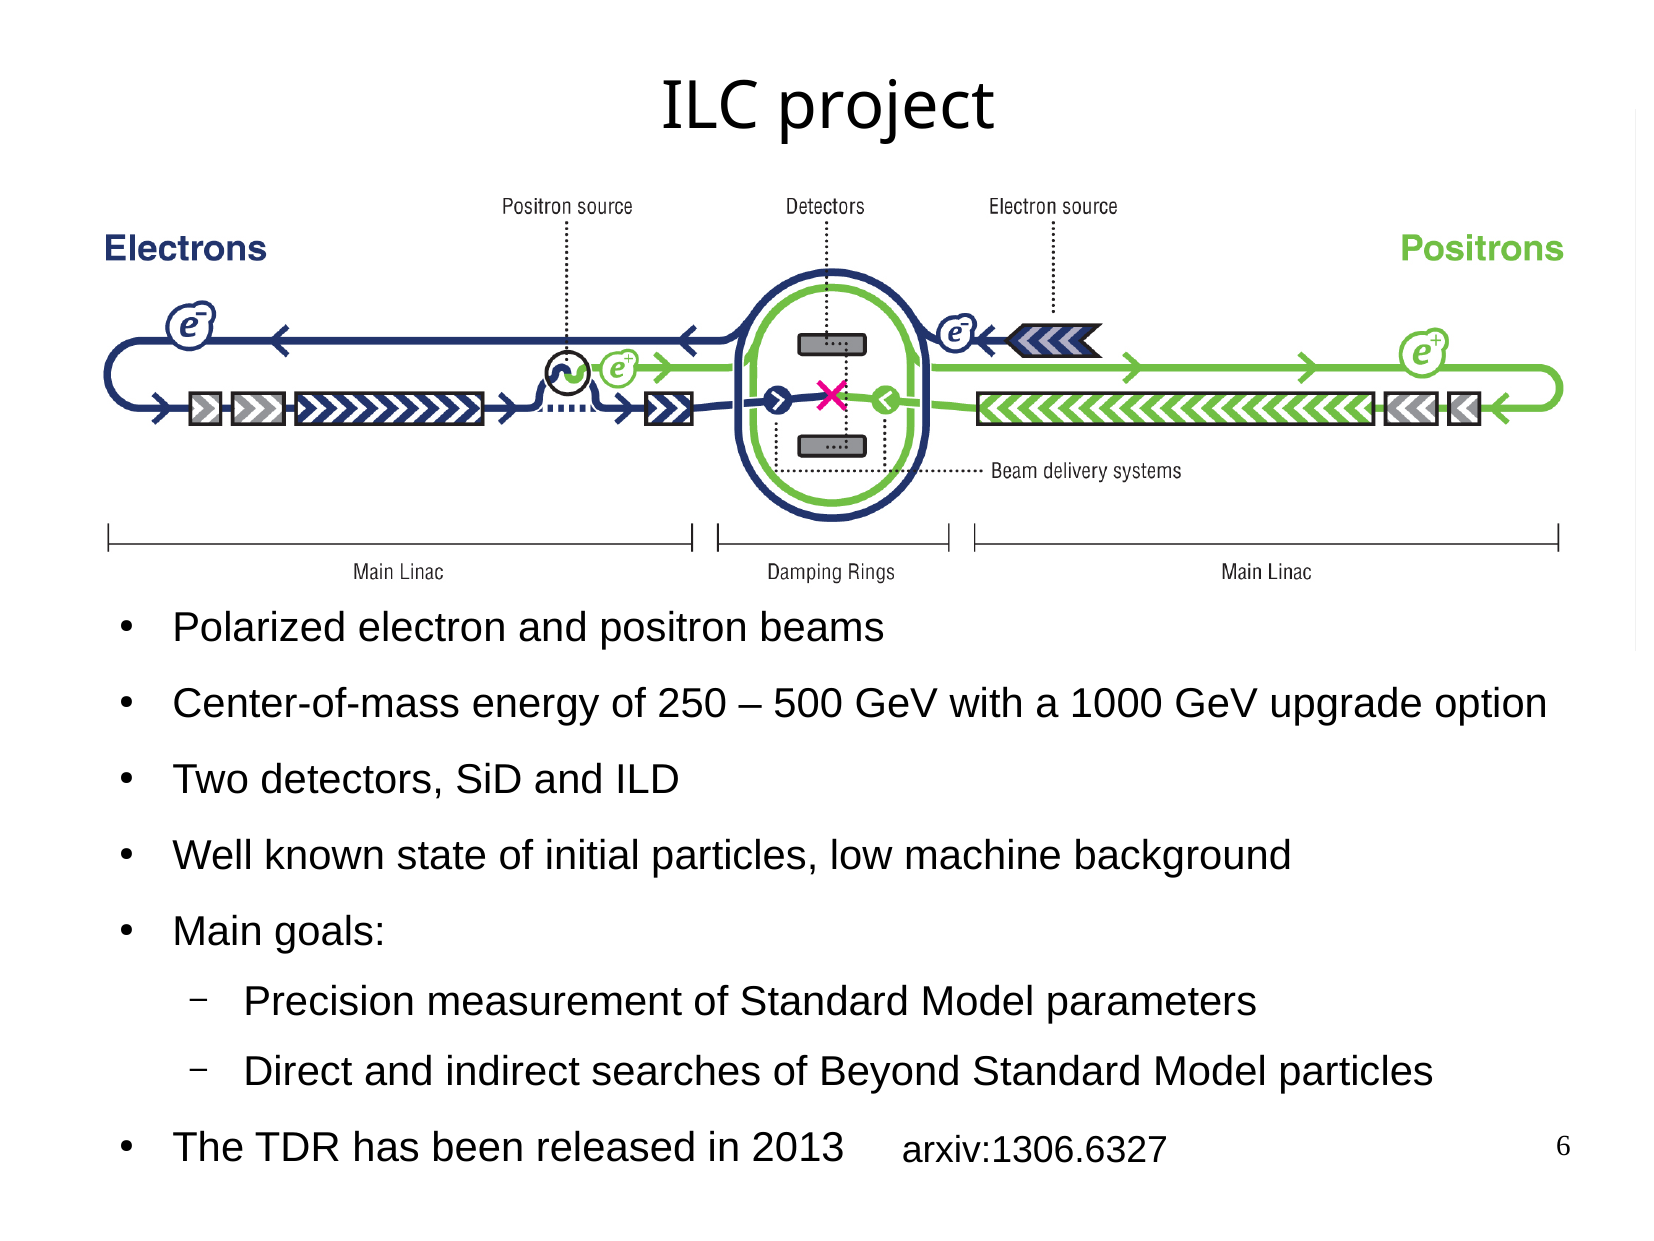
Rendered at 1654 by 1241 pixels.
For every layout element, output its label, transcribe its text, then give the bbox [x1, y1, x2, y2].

text_box arxiv:1306.6327 [849, 1121, 1220, 1221]
title ILC project [85, 52, 1571, 154]
picture [0, 109, 1636, 651]
list Polarized electron and positron beams Center-of-mass energy of 250 – 500 GeV with a 1000 GeV upgrade option Two detectors, SiD and ILD Well known state of initial particles, low machine background Main goals: Precision measurement of Standard Model parameters Direct and indirect searches of Beyond Standard Model particles The TDR has been released in 2013 [101, 603, 1601, 1205]
